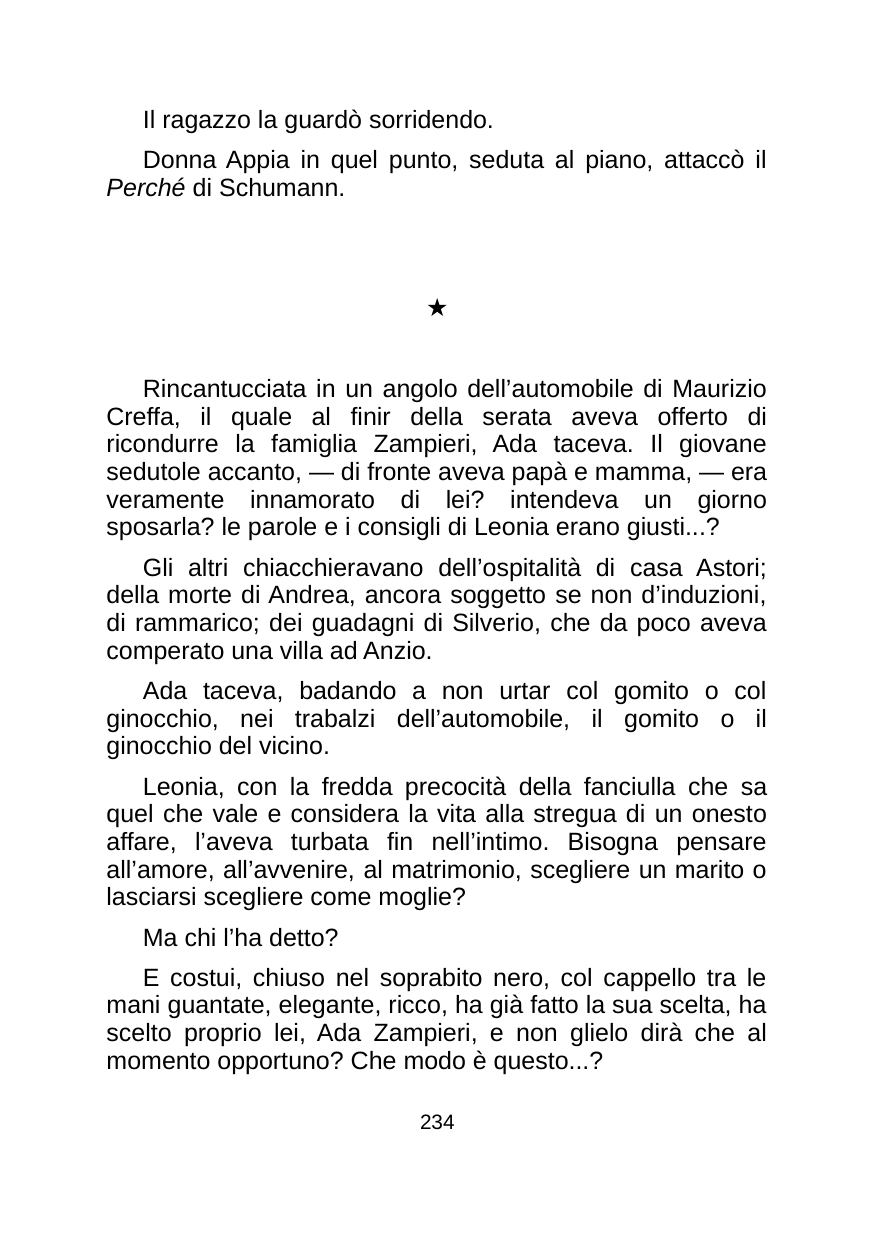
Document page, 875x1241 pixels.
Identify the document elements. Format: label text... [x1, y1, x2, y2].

text Ma chi l’ha detto? [106, 924, 768, 952]
text E costui, chiuso nel soprabito nero, col cappello tra le mani guantate, elegante, ricco, ha già fatto la sua scelta, ha scelto proprio lei, Ada Zampieri, e non glielo dirà che al momento opportuno? Che modo è questo...? [106, 964, 768, 1075]
text Ada taceva, badando a non urtar col gomito o col ginocchio, nei trabalzi dell’automobile, il gomito o il ginocchio del vicino. [106, 677, 768, 760]
text Rincantucciata in un angolo dell’automobile di Maurizio Creffa, il quale al finir della serata aveva offerto di ricondurre la famiglia Zampieri, Ada taceva. Il giovane sedutole accanto, — di fronte aveva papà e mamma, — era veramente innamorato di lei? intendeva un giorno sposarla? le parole e i consigli di Leonia erano giusti...? [106, 375, 768, 541]
text Donna Appia in quel punto, seduta al piano, attaccò il Perché di Schumann. [106, 146, 768, 202]
text Il ragazzo la guardò sorridendo. [106, 106, 768, 134]
text Gli altri chiacchieravano dell’ospitalità di casa Astori; della morte di Andrea, ancora soggetto se non d’induzioni, di rammarico; dei guadagni di Silverio, che da poco aveva comperato una villa ad Anzio. [106, 554, 768, 665]
text ★ [106, 295, 768, 322]
text Leonia, con la fredda precocità della fanciulla che sa quel che vale e considera la vita alla stregua di un onesto affare, l’aveva turbata fin nell’intimo. Bisogna pensare all’amore, all’avvenire, al matrimonio, scegliere un marito o lasciarsi scegliere come moglie? [106, 773, 768, 911]
